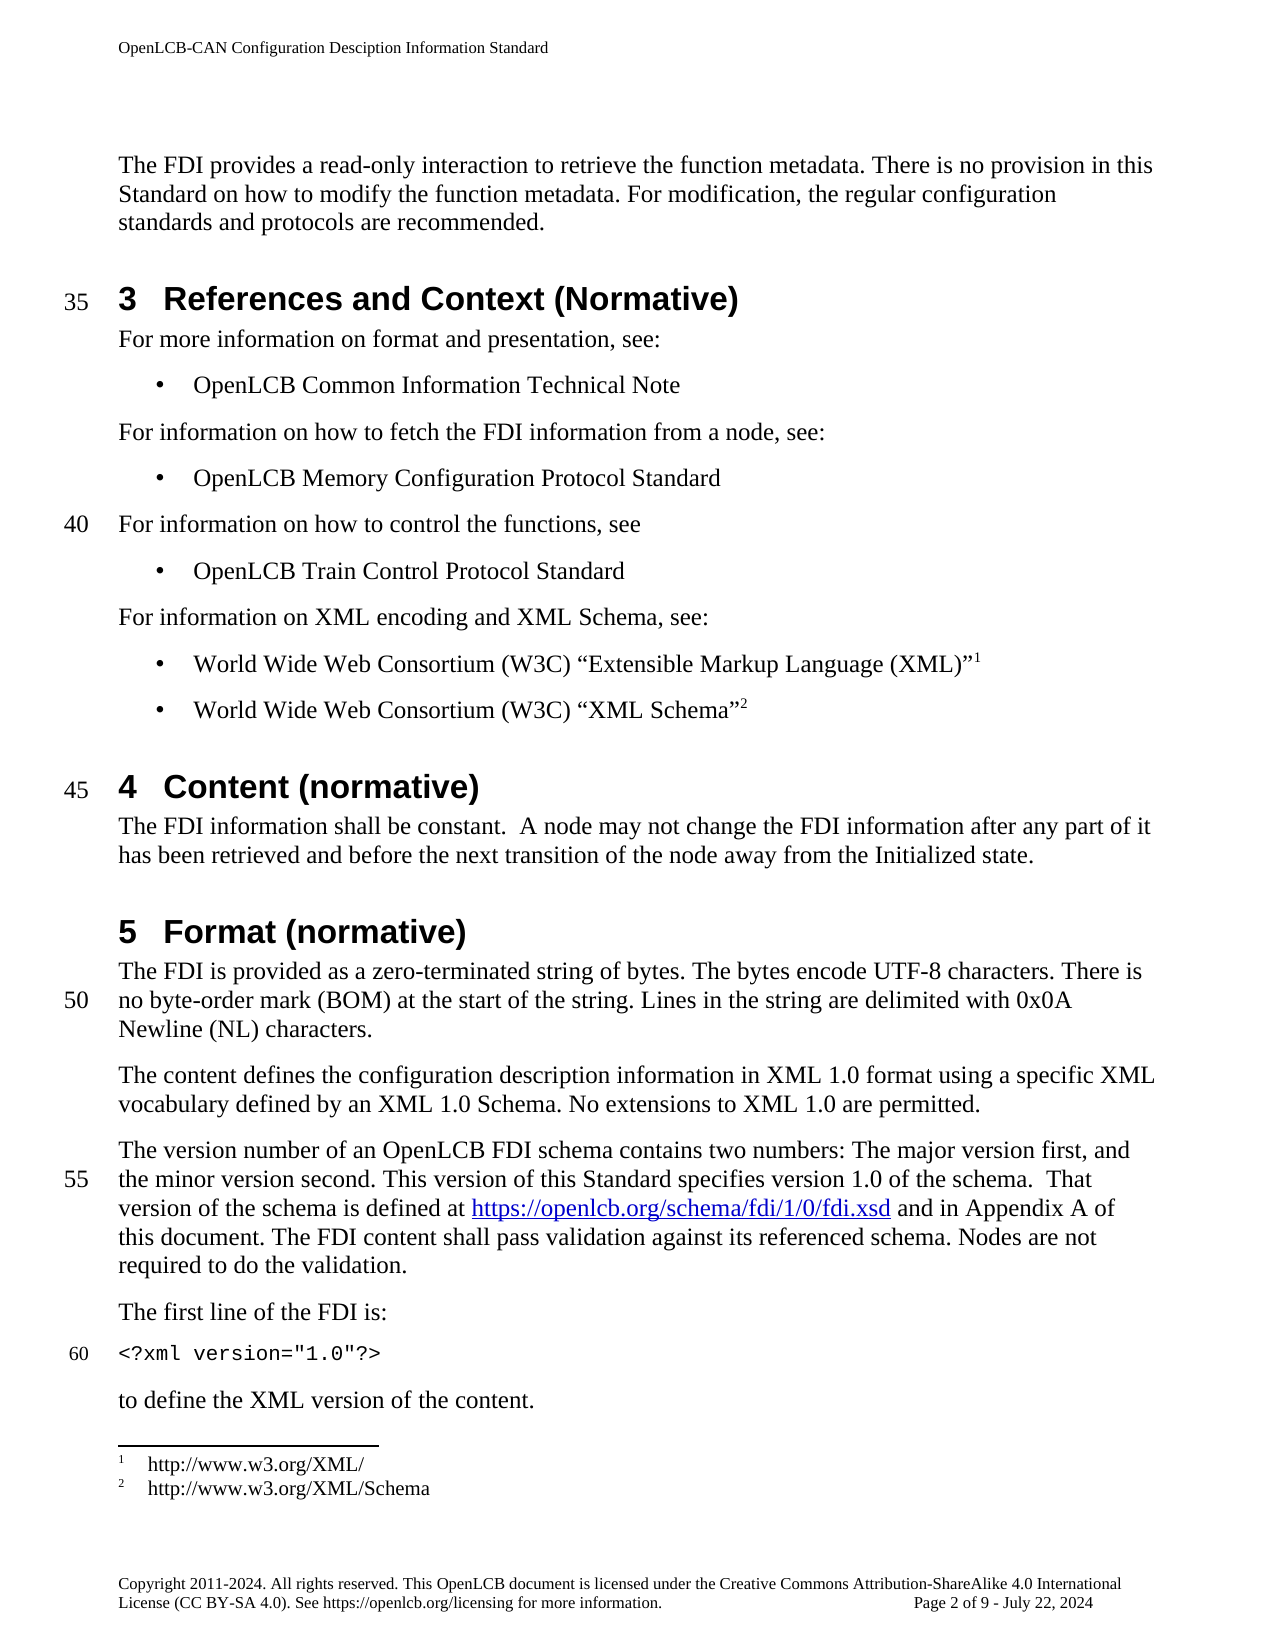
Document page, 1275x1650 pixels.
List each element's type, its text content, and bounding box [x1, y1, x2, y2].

list OpenLCB Train Control Protocol Standard [156, 556, 1157, 585]
list http://www.w3.org/XML/Schema [118, 1476, 1157, 1500]
list World Wide Web Consortium (W3C) “Extensible Markup Language (XML)” [156, 649, 1157, 678]
list OpenLCB Memory Configuration Protocol Standard [156, 463, 1157, 492]
text For information on how to fetch the FDI information from a node, see: [118, 417, 1157, 445]
subtitle Format (normative) [118, 912, 1157, 950]
subtitle References and Context (Normative) [118, 279, 1157, 317]
list World Wide Web Consortium (W3C) “XML Schema” [156, 695, 1157, 724]
text The FDI is provided as a zero-terminated string of bytes. The bytes encode UTF-8 characters. There is no byte-order mark (BOM) at the start of the string. Lines in the string are delimited with 0x0A Newline (NL) characters. [118, 956, 1157, 1043]
text The FDI provides a read-only interaction to retrieve the function metadata. There is no provision in this Standard on how to modify the function metadata. For modification, the regular configuration standards and protocols are recommended. [118, 150, 1157, 236]
text For information on how to control the functions, see [118, 509, 1157, 538]
text to define the XML version of the content. [118, 1385, 1157, 1413]
text The FDI information shall be constant. A node may not change the FDI information after any part of it has been retrieved and before the next transition of the node away from the Initialized state. [118, 811, 1157, 869]
list OpenLCB Common Information Technical Note [156, 370, 1157, 399]
text The version number of an OpenLCB FDI schema contains two numbers: The major version first, and the minor version second. This version of this Standard specifies version 1.0 of the schema. That version of the schema is defined at https://openlcb.org/schema/fdi/1/0/fdi.xsd and in Appendix A of this document. The FDI content shall pass validation against its referenced schema. Nodes are not required to do the validation. [118, 1136, 1157, 1279]
text <?xml version="1.0"?> [118, 1343, 1157, 1367]
text For more information on format and presentation, see: [118, 324, 1157, 352]
text For information on XML encoding and XML Schema, see: [118, 602, 1157, 631]
subtitle Content (normative) [118, 767, 1157, 805]
text The content defines the configuration description information in XML 1.0 format using a specific XML vocabulary defined by an XML 1.0 Schema. No extensions to XML 1.0 are permitted. [118, 1060, 1157, 1118]
list http://www.w3.org/XML/ [118, 1452, 1157, 1476]
text The first line of the FDI is: [118, 1297, 1157, 1326]
